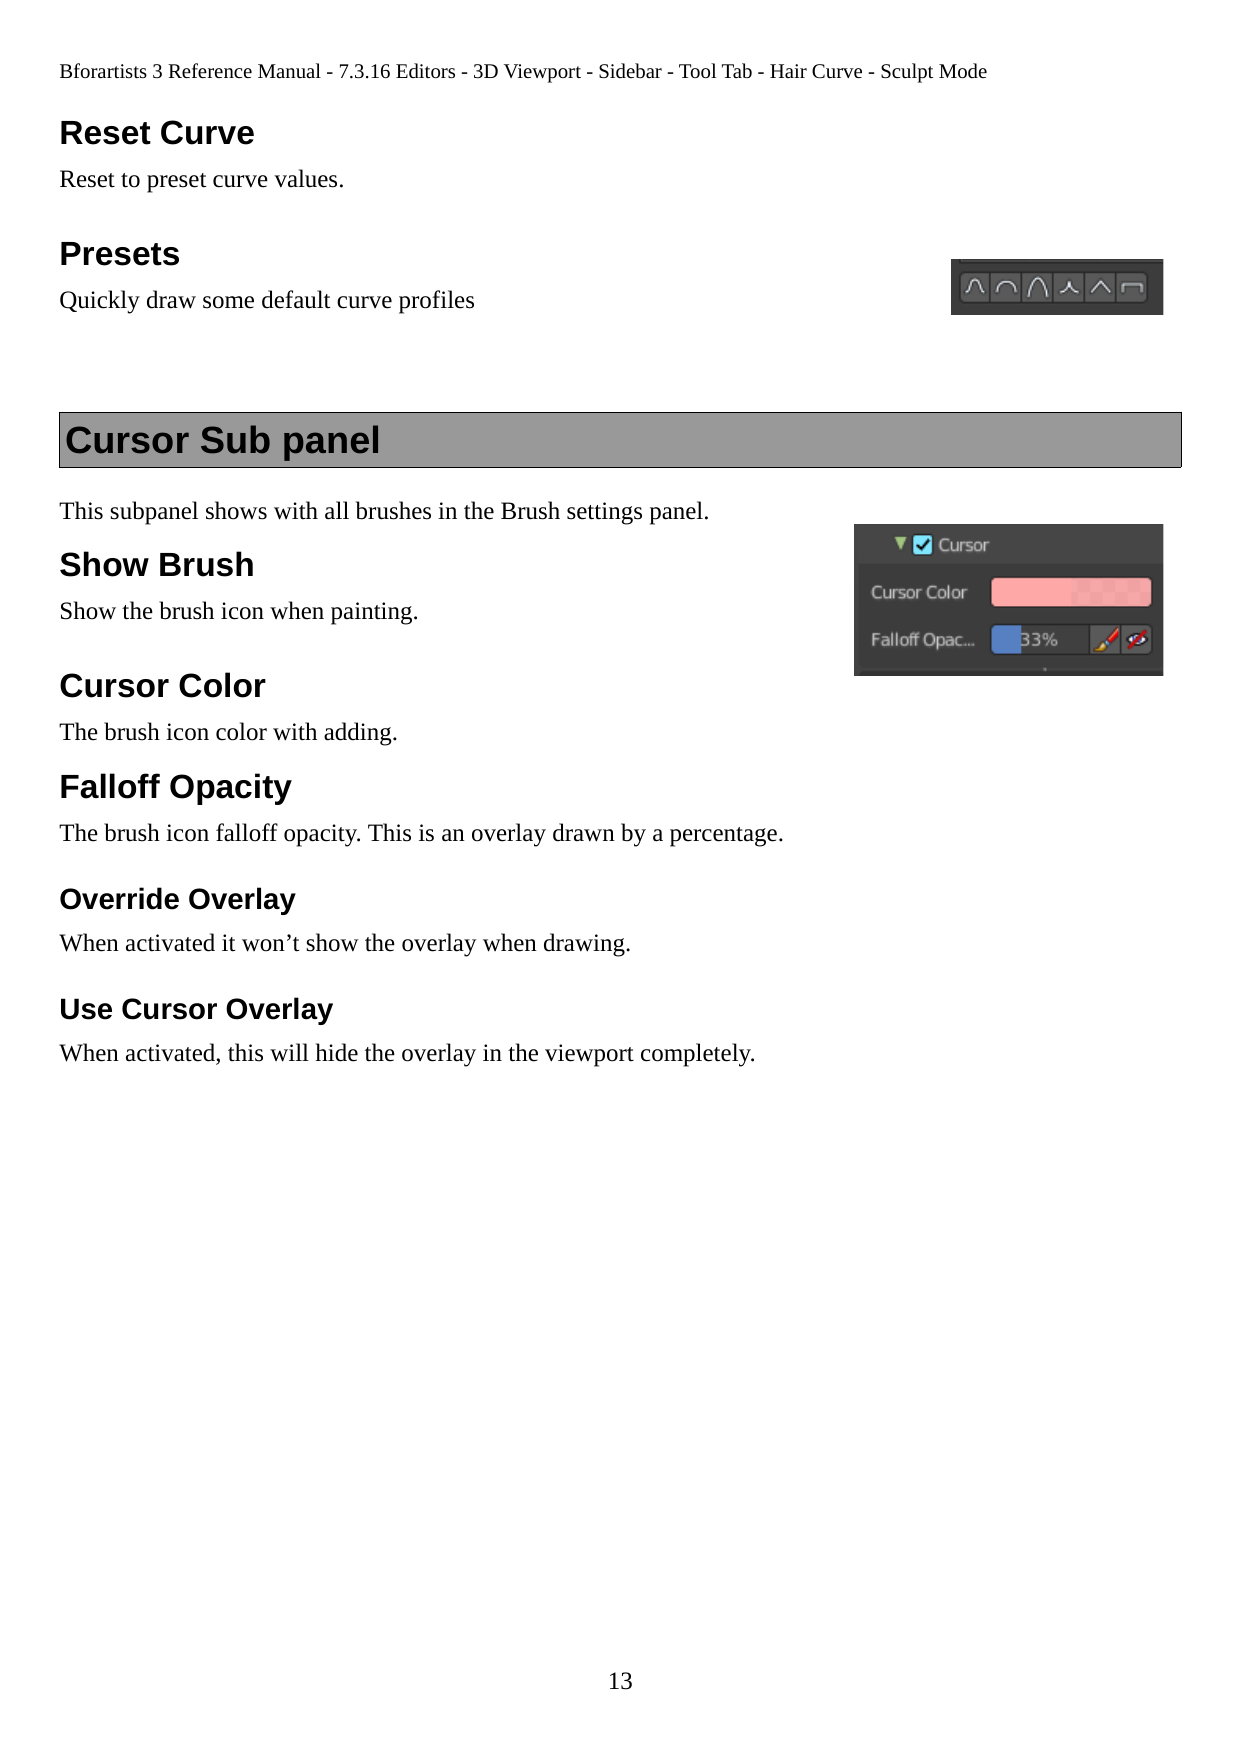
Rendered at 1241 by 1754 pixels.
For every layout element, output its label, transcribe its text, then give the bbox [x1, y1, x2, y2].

text The brush icon color with adding. [59, 717, 1181, 746]
picture [854, 524, 1164, 676]
text Reset to preset curve values. [59, 164, 1181, 192]
text The brush icon falloff opacity. This is an overlay drawn by a percentage. [59, 818, 1181, 847]
subtitle Show Brush [59, 545, 854, 584]
subtitle Falloff Opacity [59, 767, 1181, 806]
subtitle Presets [59, 234, 1181, 272]
text Show the brush icon when painting. [59, 596, 854, 625]
text When activated it won’t show the overlay when drawing. [59, 928, 1181, 957]
picture [951, 259, 1164, 315]
subtitle Cursor Color [59, 666, 1181, 705]
text Quickly draw some default curve profiles [59, 285, 951, 313]
subtitle [1164, 545, 1181, 584]
subtitle Reset Curve [59, 113, 1181, 151]
subtitle Use Cursor Overlay [59, 992, 1181, 1026]
text When activated, this will hide the overlay in the viewport completely. [59, 1038, 1181, 1067]
text This subpanel shows with all brushes in the Brush settings panel. [59, 496, 1181, 524]
table_header Cursor Sub panel [60, 413, 1181, 467]
subtitle Override Overlay [59, 882, 1181, 916]
